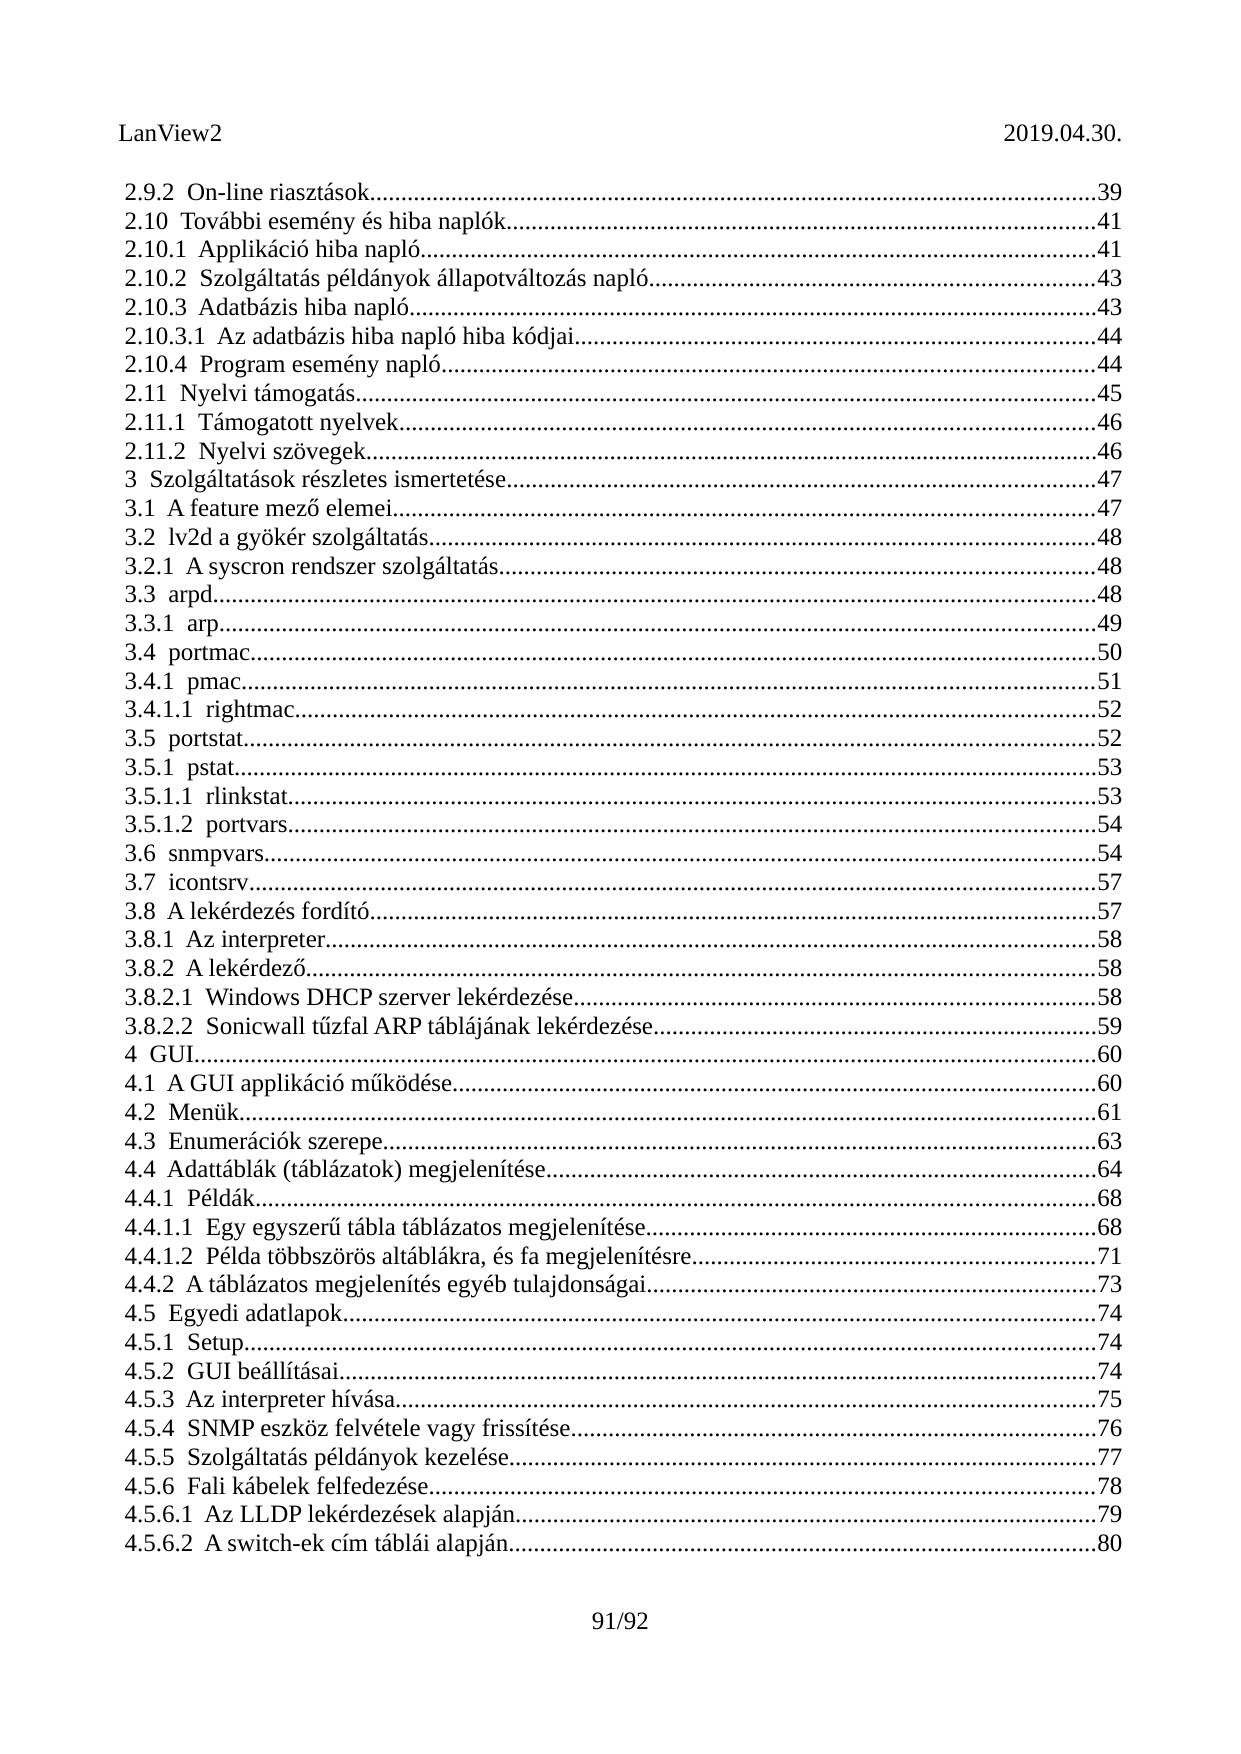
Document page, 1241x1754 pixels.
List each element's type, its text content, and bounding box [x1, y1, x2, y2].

text 4.5.4 SNMP eszköz felvétele vagy frissítése 76 [118, 1413, 1122, 1442]
text 3.5 portstat 52 [118, 723, 1122, 752]
text 3.8 A lekérdezés fordító 57 [118, 896, 1122, 924]
text 4.4.2 A táblázatos megjelenítés egyéb tulajdonságai 73 [118, 1269, 1122, 1298]
text 3.4.1.1 rightmac 52 [118, 694, 1122, 723]
text 3.7 icontsrv 57 [118, 867, 1122, 896]
text 3.8.1 Az interpreter 58 [118, 924, 1122, 953]
text 3.2 lv2d a gyökér szolgáltatás 48 [118, 522, 1122, 551]
text 4 GUI 60 [118, 1039, 1122, 1068]
text 2.11 Nyelvi támogatás 45 [118, 378, 1122, 407]
text 4.5 Egyedi adatlapok 74 [118, 1298, 1122, 1327]
text 2.10.4 Program esemény napló 44 [118, 349, 1122, 378]
text 2.10 További esemény és hiba naplók 41 [118, 206, 1122, 234]
text 3.5.1 pstat 53 [118, 752, 1122, 781]
text 3.2.1 A syscron rendszer szolgáltatás 48 [118, 551, 1122, 579]
text 4.1 A GUI applikáció működése 60 [118, 1068, 1122, 1097]
text 3.5.1.2 portvars 54 [118, 809, 1122, 838]
text 3 Szolgáltatások részletes ismertetése 47 [118, 464, 1122, 493]
text 3.1 A feature mező elemei 47 [118, 493, 1122, 522]
text 4.5.3 Az interpreter hívása 75 [118, 1384, 1122, 1413]
text 3.8.2.2 Sonicwall tűzfal ARP táblájának lekérdezése 59 [118, 1011, 1122, 1039]
text 2.9.2 On-line riasztások 39 [118, 177, 1122, 206]
text 3.8.2.1 Windows DHCP szerver lekérdezése 58 [118, 982, 1122, 1011]
text 3.8.2 A lekérdező 58 [118, 953, 1122, 982]
text 4.5.6.2 A switch-ek cím táblái alapján 80 [118, 1528, 1122, 1557]
text 2.10.2 Szolgáltatás példányok állapotváltozás napló 43 [118, 263, 1122, 292]
text 4.3 Enumerációk szerepe 63 [118, 1126, 1122, 1154]
text 2.11.1 Támogatott nyelvek 46 [118, 407, 1122, 436]
text 4.4.1.2 Példa többszörös altáblákra, és fa megjelenítésre 71 [118, 1241, 1122, 1269]
text 2.11.2 Nyelvi szövegek 46 [118, 436, 1122, 464]
text 2.10.1 Applikáció hiba napló 41 [118, 234, 1122, 263]
text 4.5.5 Szolgáltatás példányok kezelése 77 [118, 1442, 1122, 1471]
text 4.4 Adattáblák (táblázatok) megjelenítése 64 [118, 1154, 1122, 1183]
text 4.5.6.1 Az LLDP lekérdezések alapján 79 [118, 1499, 1122, 1528]
text 4.5.6 Fali kábelek felfedezése 78 [118, 1471, 1122, 1499]
text 4.4.1 Példák 68 [118, 1183, 1122, 1212]
text 4.4.1.1 Egy egyszerű tábla táblázatos megjelenítése 68 [118, 1212, 1122, 1241]
text 4.5.1 Setup 74 [118, 1327, 1122, 1356]
text 3.3 arpd 48 [118, 579, 1122, 608]
text 4.2 Menük 61 [118, 1097, 1122, 1126]
text 4.5.2 GUI beállításai 74 [118, 1356, 1122, 1384]
text 3.5.1.1 rlinkstat 53 [118, 781, 1122, 809]
text 2.10.3 Adatbázis hiba napló 43 [118, 292, 1122, 321]
text 2.10.3.1 Az adatbázis hiba napló hiba kódjai 44 [118, 321, 1122, 349]
text 3.6 snmpvars 54 [118, 838, 1122, 867]
text 3.3.1 arp 49 [118, 608, 1122, 637]
text 3.4 portmac 50 [118, 637, 1122, 666]
text 3.4.1 pmac 51 [118, 666, 1122, 694]
